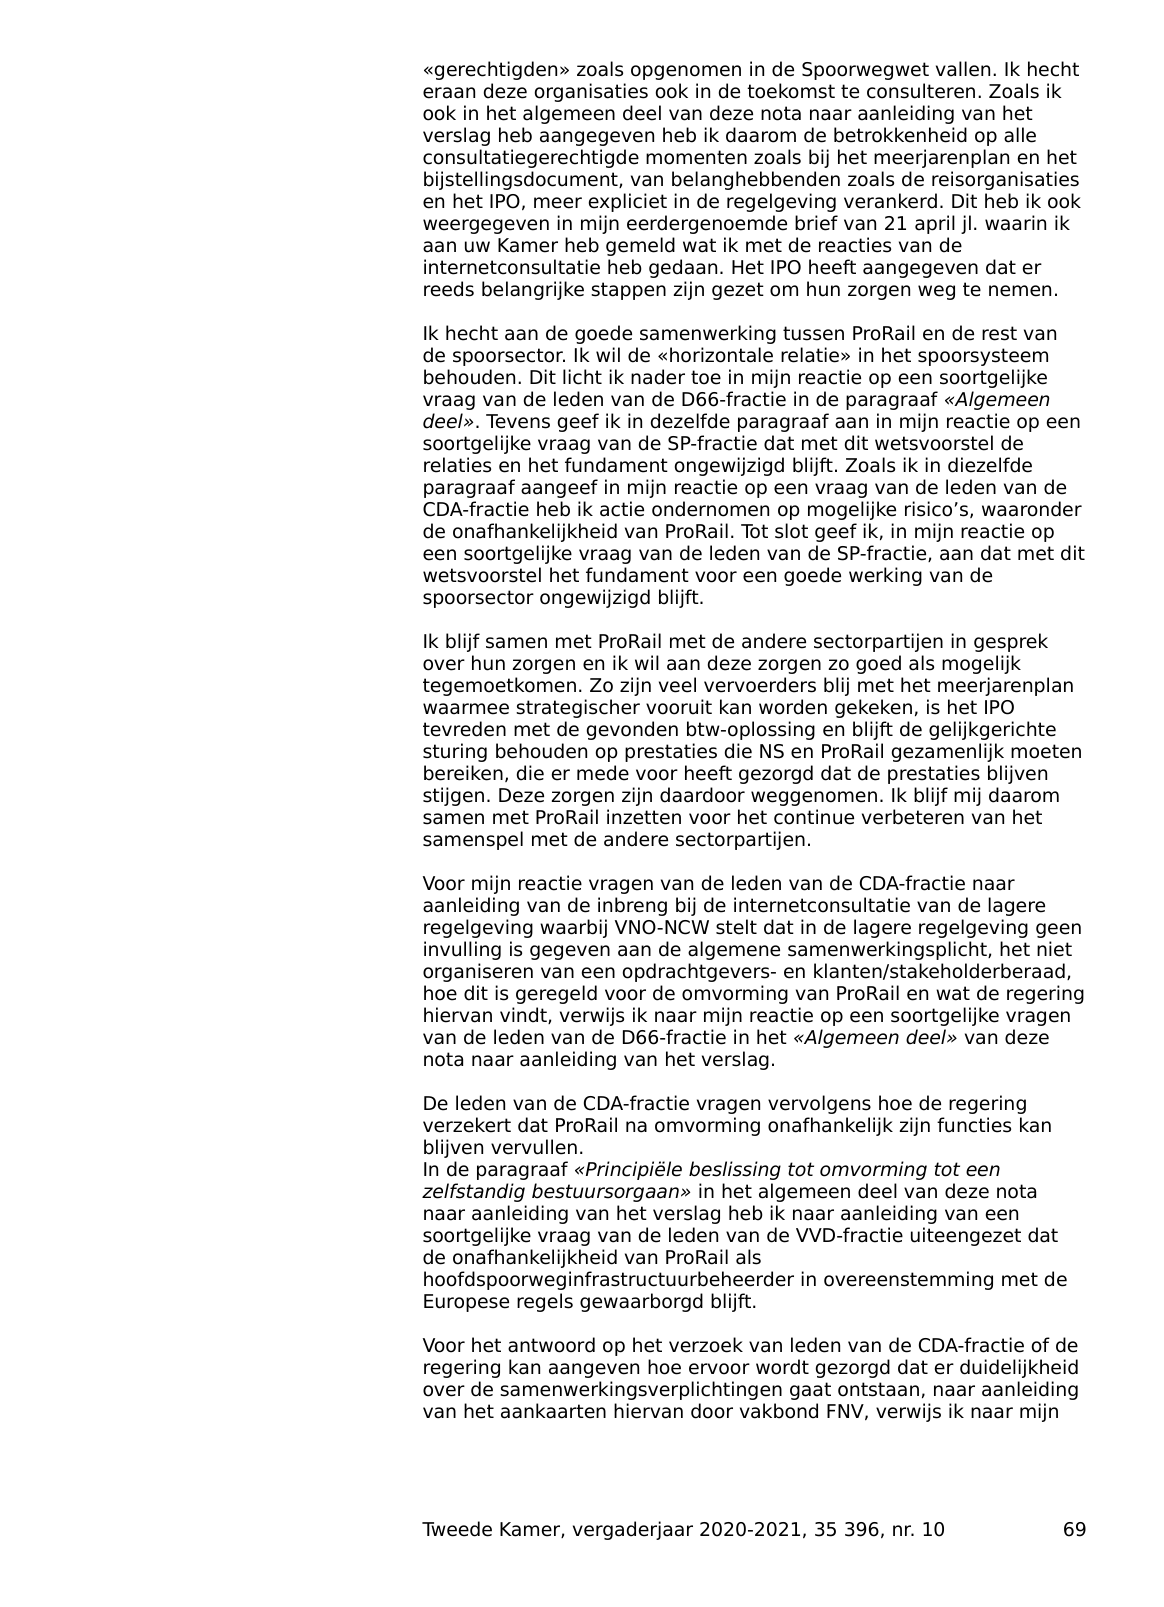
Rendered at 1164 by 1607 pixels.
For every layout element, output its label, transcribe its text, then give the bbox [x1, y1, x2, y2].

text In de paragraaf «Principiële beslissing tot omvorming tot een zelfstandig bestuursorgaan» in het algemeen deel van deze nota naar aanleiding van het verslag heb ik naar aanleiding van een soortgelijke vraag van de leden van de VVD-fractie uiteengezet dat de onafhankelijkheid van ProRail als hoofdspoorweginfrastructuurbeheerder in overeenstemming met de Europese regels gewaarborgd blijft. [422, 1159, 1087, 1313]
text De leden van de CDA-fractie vragen vervolgens hoe de regering verzekert dat ProRail na omvorming onafhankelijk zijn functies kan blijven vervullen. [422, 1093, 1087, 1159]
text «gerechtigden» zoals opgenomen in de Spoorwegwet vallen. Ik hecht eraan deze organisaties ook in de toekomst te consulteren. Zoals ik ook in het algemeen deel van deze nota naar aanleiding van het verslag heb aangegeven heb ik daarom de betrokkenheid op alle consultatiegerechtigde momenten zoals bij het meerjarenplan en het bijstellingsdocument, van belanghebbenden zoals de reisorganisaties en het IPO, meer expliciet in de regelgeving verankerd. Dit heb ik ook weergegeven in mijn eerdergenoemde brief van 21 april jl. waarin ik aan uw Kamer heb gemeld wat ik met de reacties van de internetconsultatie heb gedaan. Het IPO heeft aangegeven dat er reeds belangrijke stappen zijn gezet om hun zorgen weg te nemen. [422, 59, 1087, 301]
text Voor het antwoord op het verzoek van leden van de CDA-fractie of de regering kan aangeven hoe ervoor wordt gezorgd dat er duidelijkheid over de samenwerkingsverplichtingen gaat ontstaan, naar aanleiding van het aankaarten hiervan door vakbond FNV, verwijs ik naar mijn [422, 1335, 1087, 1423]
text Voor mijn reactie vragen van de leden van de CDA-fractie naar aanleiding van de inbreng bij de internetconsultatie van de lagere regelgeving waarbij VNO-NCW stelt dat in de lagere regelgeving geen invulling is gegeven aan de algemene samenwerkingsplicht, het niet organiseren van een opdrachtgevers- en klanten/stakeholderberaad, hoe dit is geregeld voor de omvorming van ProRail en wat de regering hiervan vindt, verwijs ik naar mijn reactie op een soortgelijke vragen van de leden van de D66-fractie in het «Algemeen deel» van deze nota naar aanleiding van het verslag. [422, 873, 1087, 1071]
text Ik blijf samen met ProRail met de andere sectorpartijen in gesprek over hun zorgen en ik wil aan deze zorgen zo goed als mogelijk tegemoetkomen. Zo zijn veel vervoerders blij met het meerjarenplan waarmee strategischer vooruit kan worden gekeken, is het IPO tevreden met de gevonden btw-oplossing en blijft de gelijkgerichte sturing behouden op prestaties die NS en ProRail gezamenlijk moeten bereiken, die er mede voor heeft gezorgd dat de prestaties blijven stijgen. Deze zorgen zijn daardoor weggenomen. Ik blijf mij daarom samen met ProRail inzetten voor het continue verbeteren van het samenspel met de andere sectorpartijen. [422, 631, 1087, 851]
text Ik hecht aan de goede samenwerking tussen ProRail en de rest van de spoorsector. Ik wil de «horizontale relatie» in het spoorsysteem behouden. Dit licht ik nader toe in mijn reactie op een soortgelijke vraag van de leden van de D66-fractie in de paragraaf «Algemeen deel». Tevens geef ik in dezelfde paragraaf aan in mijn reactie op een soortgelijke vraag van de SP-fractie dat met dit wetsvoorstel de relaties en het fundament ongewijzigd blijft. Zoals ik in diezelfde paragraaf aangeef in mijn reactie op een vraag van de leden van de CDA-fractie heb ik actie ondernomen op mogelijke risico’s, waaronder de onafhankelijkheid van ProRail. Tot slot geef ik, in mijn reactie op een soortgelijke vraag van de leden van de SP-fractie, aan dat met dit wetsvoorstel het fundament voor een goede werking van de spoorsector ongewijzigd blijft. [422, 323, 1087, 609]
